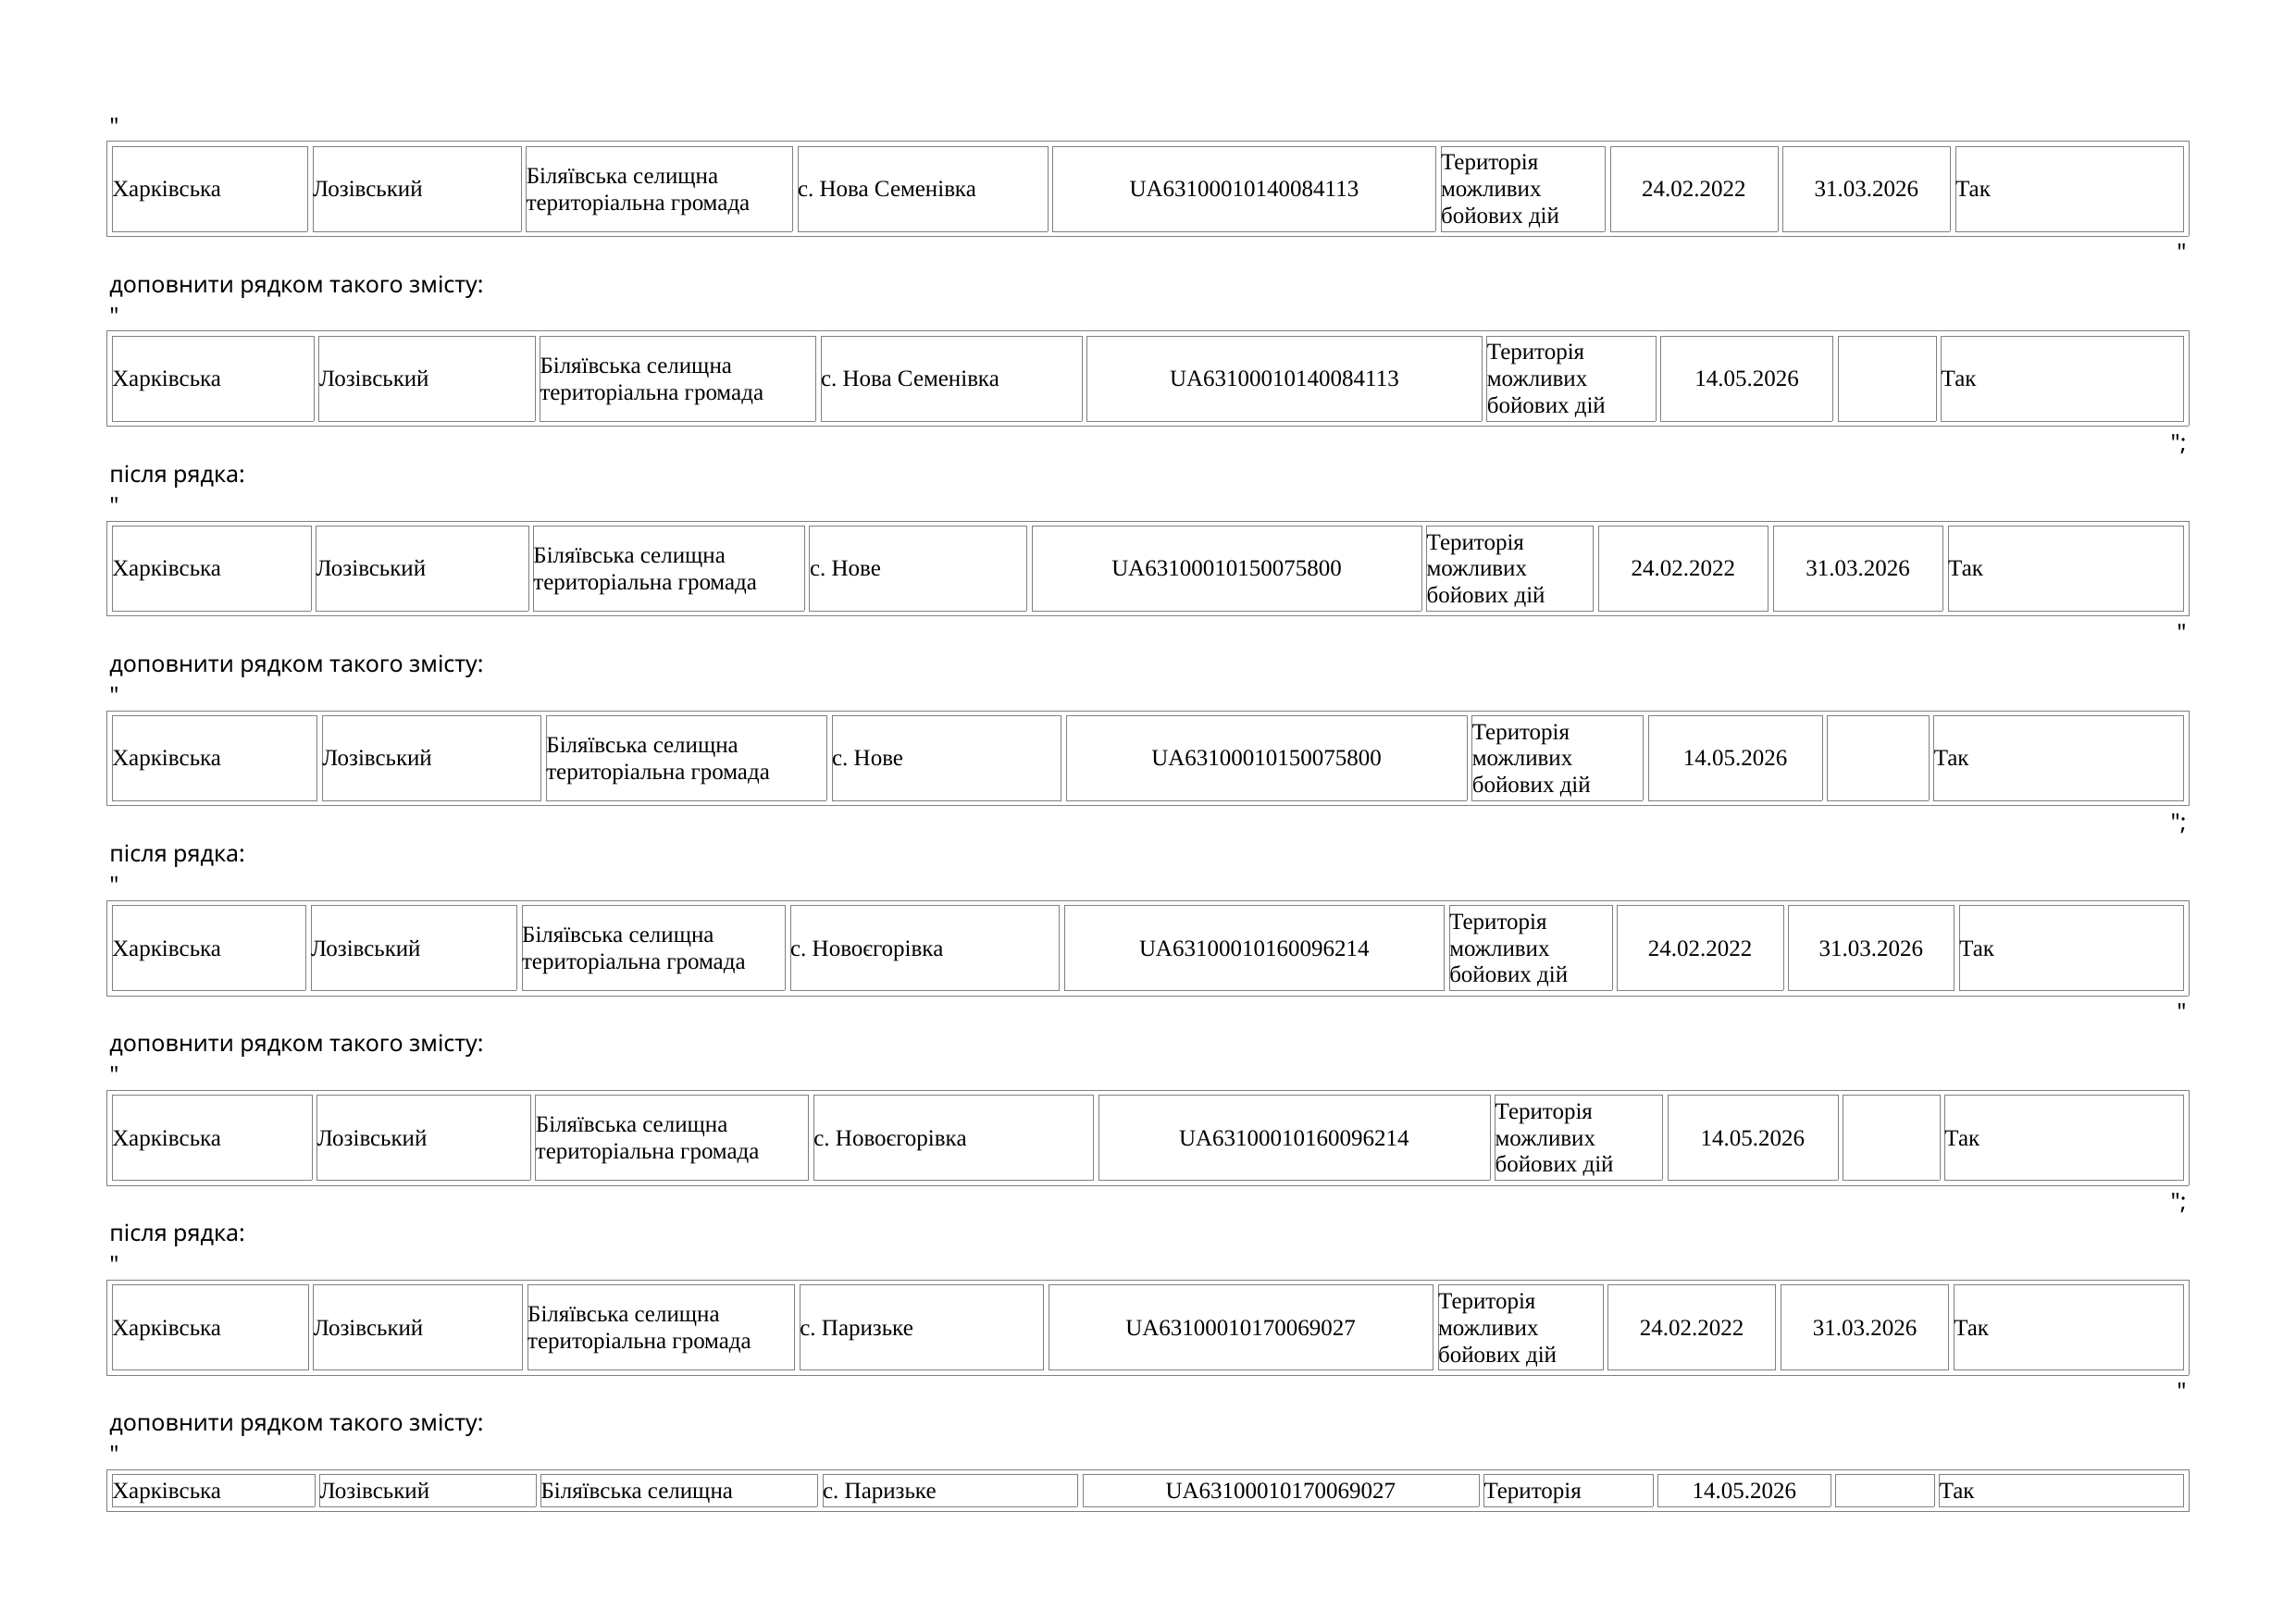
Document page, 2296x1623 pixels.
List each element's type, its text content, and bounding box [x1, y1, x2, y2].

table_header Так [1953, 142, 2186, 231]
table_header Так [1945, 522, 2186, 611]
table_header Так [1951, 1281, 2186, 1369]
text доповнити рядком такого змісту: [109, 1026, 2186, 1059]
table_header с. Нова Семенівка [818, 331, 1085, 421]
table_header 14.05.2026 [1665, 1091, 1840, 1180]
table_header Харківська [109, 331, 316, 421]
table_header [1832, 1470, 1937, 1506]
table_header с. Паризьке [797, 1281, 1046, 1369]
table_header Територія можливих бойових дій [1446, 901, 1614, 990]
table_header Харківська [109, 1091, 315, 1180]
text " [109, 678, 2186, 710]
table_header Біляївська селищна територіальна громада [543, 712, 829, 800]
table_header с. Новоєгорівка [788, 901, 1061, 990]
text доповнити рядком такого змісту: [109, 267, 2186, 299]
table_header UA63100010160096214 [1061, 901, 1446, 990]
text "; [109, 1186, 2186, 1217]
text " [109, 1059, 2186, 1090]
text після рядка: [109, 457, 2186, 489]
text " [109, 109, 2186, 141]
table_header Харківська [109, 142, 310, 231]
table_header 24.02.2022 [1615, 901, 1785, 990]
table_header Так [1939, 331, 2186, 421]
table_header Біляївська селищна територіальна громада [524, 142, 795, 231]
table_header UA63100010140084113 [1085, 331, 1484, 421]
table_header 24.02.2022 [1607, 142, 1780, 231]
text " [109, 997, 2186, 1026]
table_header [1825, 712, 1931, 800]
table_header UA63100010170069027 [1046, 1281, 1435, 1369]
table_header с. Нова Семенівка [795, 142, 1049, 231]
text "; [109, 427, 2186, 457]
table_header Харківська [109, 901, 308, 990]
table_header с. Нове [807, 522, 1029, 611]
table_header 24.02.2022 [1605, 1281, 1778, 1369]
table_header Так [1931, 712, 2186, 800]
table_header Лозівський [310, 142, 524, 231]
table_header Територія можливих бойових дій [1424, 522, 1595, 611]
table_header Лозівський [317, 1470, 538, 1506]
table_header Територія [1481, 1470, 1656, 1506]
table_header Лозівський [315, 1091, 533, 1180]
table_header Так [1942, 1091, 2186, 1180]
table_header 31.03.2026 [1781, 142, 1953, 231]
table_header Харківська [109, 712, 319, 800]
text після рядка: [109, 836, 2186, 868]
text " [109, 299, 2186, 330]
table_header Територія можливих бойових дій [1438, 142, 1607, 231]
table_header [1841, 1091, 1942, 1180]
table_header Територія можливих бойових дій [1435, 1281, 1605, 1369]
table_header Лозівський [319, 712, 543, 800]
table_header Лозівський [316, 331, 537, 421]
table_header Так [1956, 901, 2186, 990]
text " [109, 616, 2186, 647]
table_header Територія можливих бойових дій [1493, 1091, 1665, 1180]
table_header [1843, 1096, 1940, 1180]
table_header с. Новоєгорівка [811, 1091, 1096, 1180]
table_header [1836, 1475, 1934, 1506]
table_header 31.03.2026 [1785, 901, 1956, 990]
table_header UA63100010150075800 [1029, 522, 1423, 611]
table_header Лозівський [311, 1281, 525, 1369]
text доповнити рядком такого змісту: [109, 647, 2186, 678]
table_header [1839, 337, 1936, 421]
table_header UA63100010170069027 [1080, 1470, 1481, 1506]
table_header 24.02.2022 [1595, 522, 1770, 611]
table_header Так [1937, 1470, 2186, 1506]
text " [109, 489, 2186, 520]
table_header с. Паризьке [820, 1470, 1080, 1506]
table_header Харківська [109, 522, 313, 611]
text доповнити рядком такого змісту: [109, 1406, 2186, 1438]
table_header UA63100010150075800 [1063, 712, 1470, 800]
table_header [1828, 716, 1929, 800]
table_header Територія можливих бойових дій [1484, 331, 1658, 421]
text " [109, 237, 2186, 267]
table_header 14.05.2026 [1656, 1470, 1832, 1506]
table_header 14.05.2026 [1645, 712, 1825, 800]
text "; [109, 806, 2186, 836]
text " [109, 1376, 2186, 1406]
table_header UA63100010160096214 [1096, 1091, 1492, 1180]
table_header 31.03.2026 [1778, 1281, 1951, 1369]
table_header Харківська [109, 1470, 316, 1506]
text після рядка: [109, 1217, 2186, 1248]
table_header Біляївська селищна територіальна громада [533, 1091, 811, 1180]
table_header UA63100010140084113 [1050, 142, 1438, 231]
table_header Біляївська селищна [538, 1470, 820, 1506]
table_header Лозівський [314, 522, 530, 611]
text " [109, 1248, 2186, 1280]
text " [109, 1438, 2186, 1469]
table_header 14.05.2026 [1658, 331, 1835, 421]
table_header Біляївська селищна територіальна громада [519, 901, 788, 990]
table_header Біляївська селищна територіальна громада [530, 522, 807, 611]
table_header Лозівський [308, 901, 519, 990]
table_header с. Нове [829, 712, 1063, 800]
table_header Біляївська селищна територіальна громада [525, 1281, 797, 1369]
text " [109, 868, 2186, 900]
table_header [1835, 331, 1938, 421]
table_header Територія можливих бойових дій [1470, 712, 1645, 800]
table_header Харківська [109, 1281, 311, 1369]
table_header 31.03.2026 [1770, 522, 1945, 611]
table_header Біляївська селищна територіальна громада [537, 331, 818, 421]
